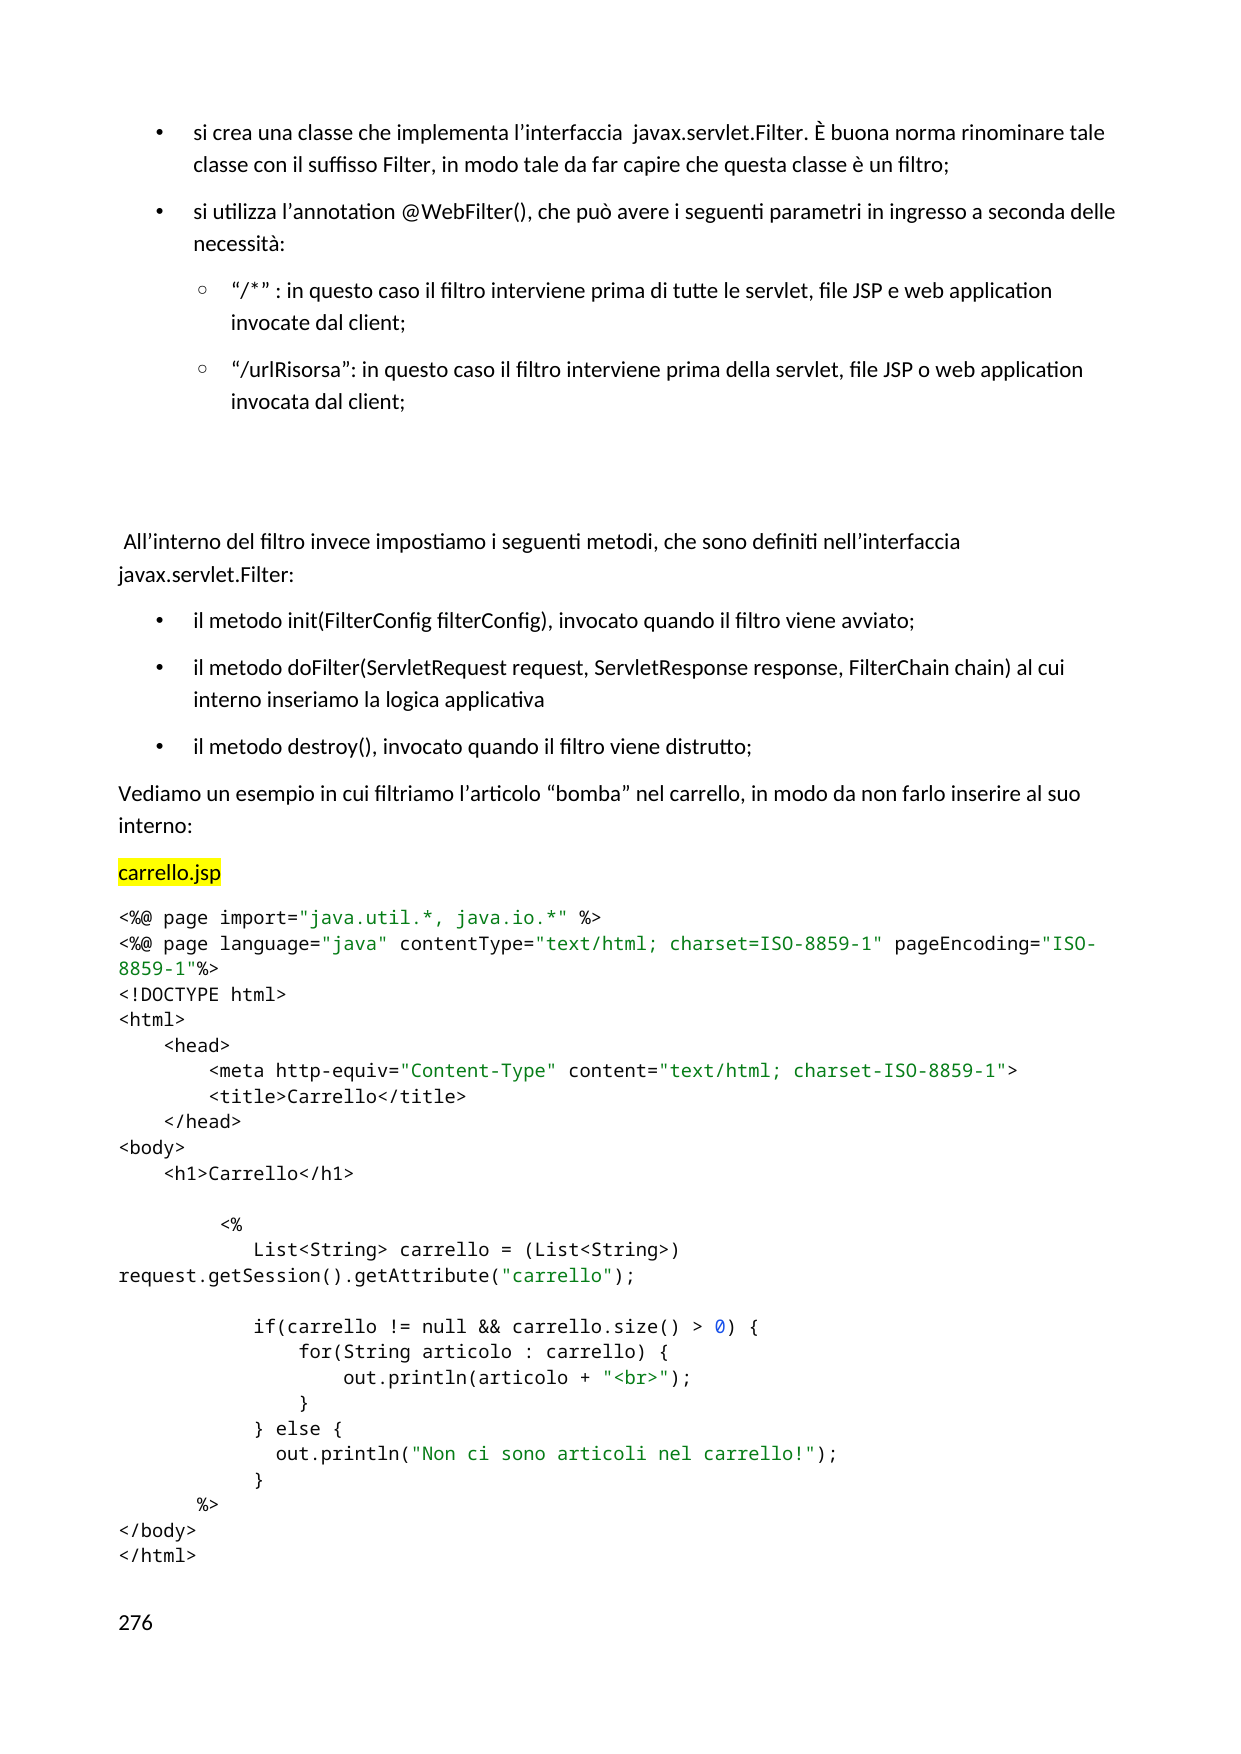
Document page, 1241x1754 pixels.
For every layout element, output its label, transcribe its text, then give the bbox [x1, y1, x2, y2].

text carrello.jsp [118, 858, 1122, 886]
list il metodo destroy(), invocato quando il filtro viene distrutto; [156, 732, 1122, 760]
list si crea una classe che implementa l’interfaccia javax.servlet.Filter. È buona norma rinominare tale classe con il suffisso Filter, in modo tale da far capire che questa classe è un filtro; [156, 118, 1122, 178]
list “/*” : in questo caso il filtro interviene prima di tutte le servlet, file JSP e web application invocate dal client; [193, 276, 1122, 336]
text <%@ page import="java.util.*, java.io.*" %> <%@ page language="java" contentType="text/html; charset=ISO-8859-1" pageEncoding="ISO-8859-1"%> <!DOCTYPE html> <html> <head> <meta http-equiv="Content-Type" content="text/html; charset-ISO-8859-1"> <title>Carrello</title> </head> <body> <h1>Carrello</h1> <% List<String> carrello = (List<String>) request.getSession().getAttribute("carrello"); if(carrello != null && carrello.size() > 0) { for(String articolo : carrello) { out.println(articolo + "<br>"); } } else { out.println("Non ci sono articoli nel carrello!"); } %> </body> </html> [118, 905, 1122, 1568]
list il metodo init(FilterConfig filterConfig), invocato quando il filtro viene avviato; [156, 606, 1122, 634]
list si utilizza l’annotation @WebFilter(), che può avere i seguenti parametri in ingresso a seconda delle necessità: [156, 197, 1122, 257]
list “/urlRisorsa”: in questo caso il filtro interviene prima della servlet, file JSP o web application invocata dal client; [193, 355, 1122, 415]
text Vediamo un esempio in cui filtriamo l’articolo “bomba” nel carrello, in modo da non farlo inserire al suo interno: [118, 779, 1122, 839]
list il metodo doFilter(ServletRequest request, ServletResponse response, FilterChain chain) al cui interno inseriamo la logica applicativa [156, 653, 1122, 713]
text All’interno del filtro invece impostiamo i seguenti metodi, che sono definiti nell’interfaccia javax.servlet.Filter: [118, 527, 1122, 588]
